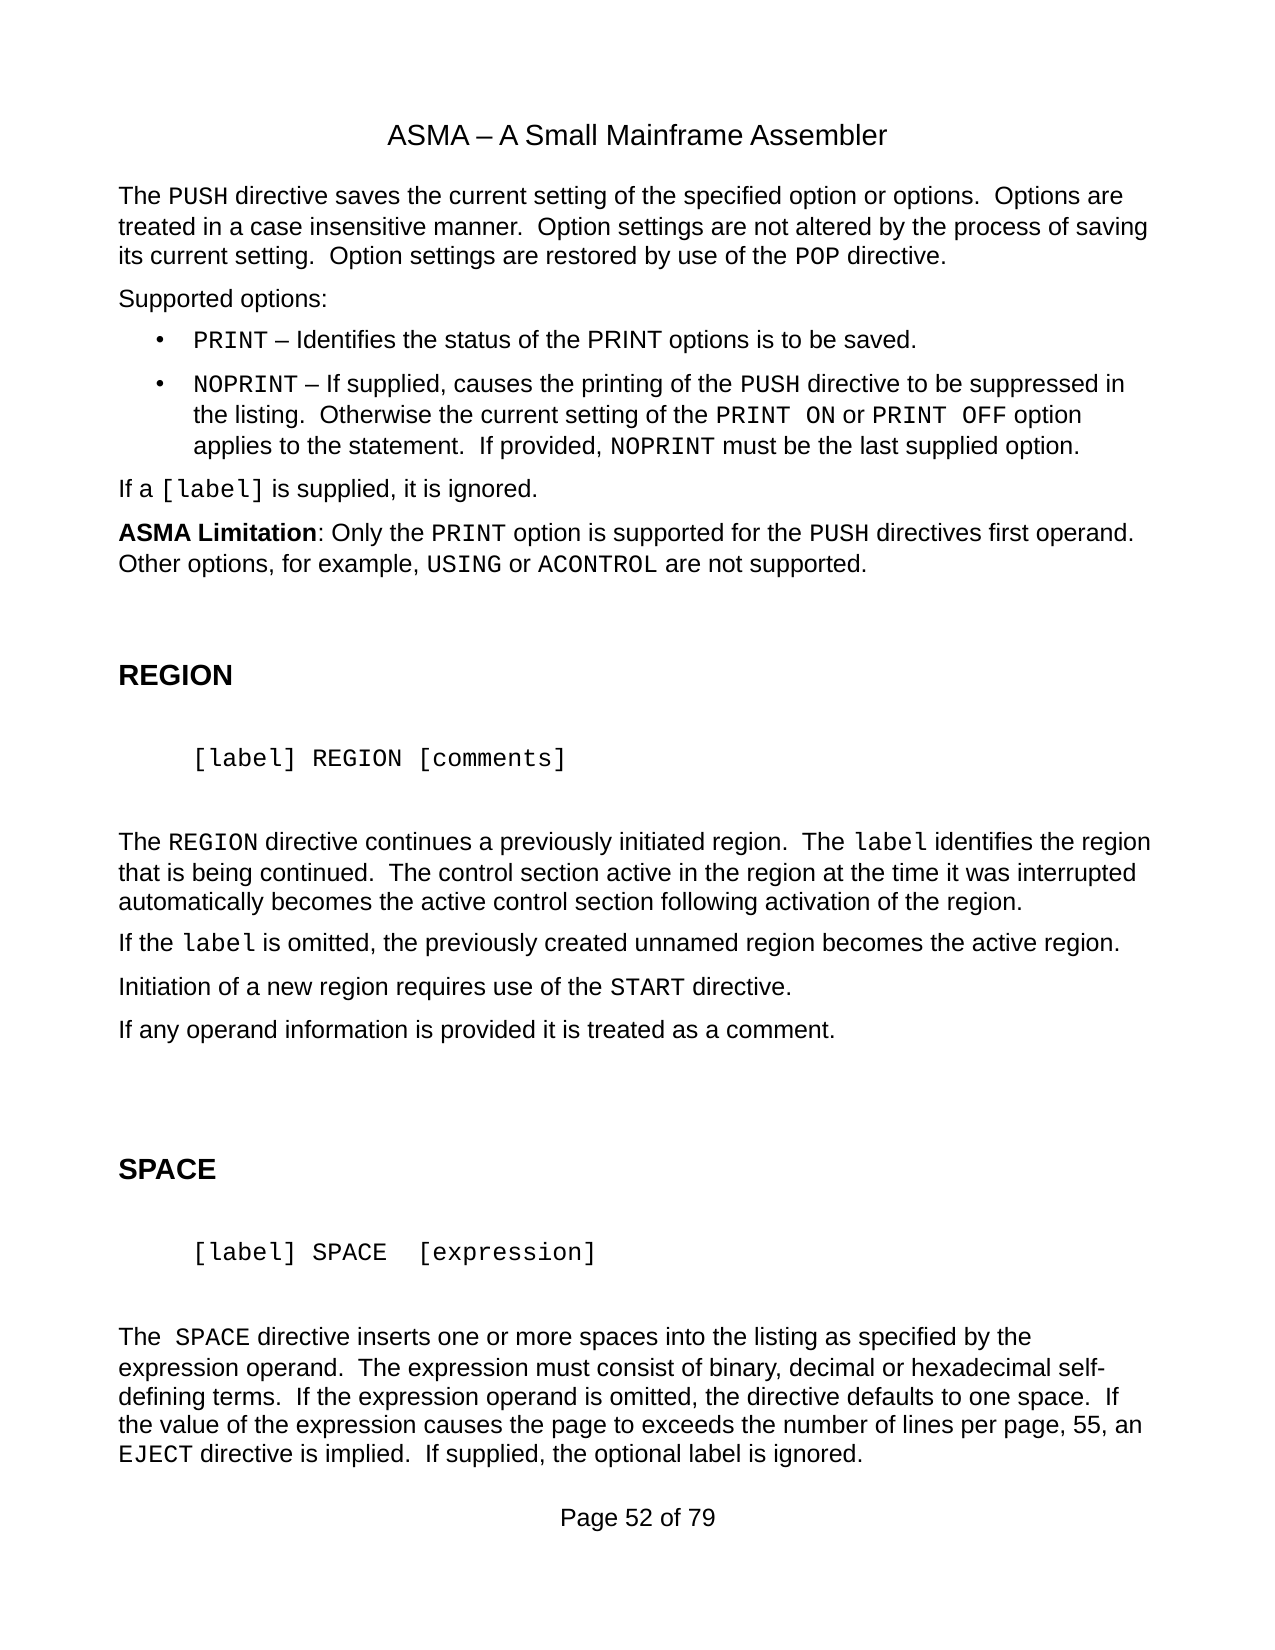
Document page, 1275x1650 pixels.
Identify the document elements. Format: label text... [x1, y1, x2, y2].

text The REGION directive continues a previously initiated region. The label identifies the region that is being continued. The control section active in the region at the time it was interrupted automatically becomes the active control section following activation of the region. [118, 827, 1157, 916]
text [label] SPACE [expression] [192, 1240, 1157, 1268]
text If the label is omitted, the previously created unnamed region becomes the active region. [118, 928, 1157, 959]
text Supported options: [118, 284, 1157, 313]
subtitle REGION [118, 658, 1157, 692]
list NOPRINT – If supplied, causes the printing of the PUSH directive to be suppressed in the listing. Otherwise the current setting of the PRINT ON or PRINT OFF option applies to the statement. If provided, NOPRINT must be the last supplied option. [156, 369, 1157, 462]
text The SPACE directive inserts one or more spaces into the listing as specified by the expression operand. The expression must consist of binary, decimal or hexadecimal self-defining terms. If the expression operand is omitted, the directive defaults to one space. If the value of the expression causes the page to exceeds the number of lines per page, 55, an EJECT directive is implied. If supplied, the optional label is ignored. [118, 1322, 1157, 1470]
list PRINT – Identifies the status of the PRINT options is to be saved. [156, 326, 1157, 356]
text [label] REGION [comments] [192, 746, 1157, 774]
text Initiation of a new region requires use of the START directive. [118, 972, 1157, 1003]
text If a [label] is supplied, it is ignored. [118, 474, 1157, 505]
text The PUSH directive saves the current setting of the specified option or options. Options are treated in a case insensitive manner. Option settings are not altered by the process of saving its current setting. Option settings are restored by use of the POP directive. [118, 181, 1157, 272]
text ASMA Limitation: Only the PRINT option is supported for the PUSH directives first operand. Other options, for example, USING or ACONTROL are not supported. [118, 518, 1157, 579]
text If any operand information is provided it is treated as a comment. [118, 1015, 1157, 1044]
subtitle SPACE [118, 1152, 1157, 1186]
